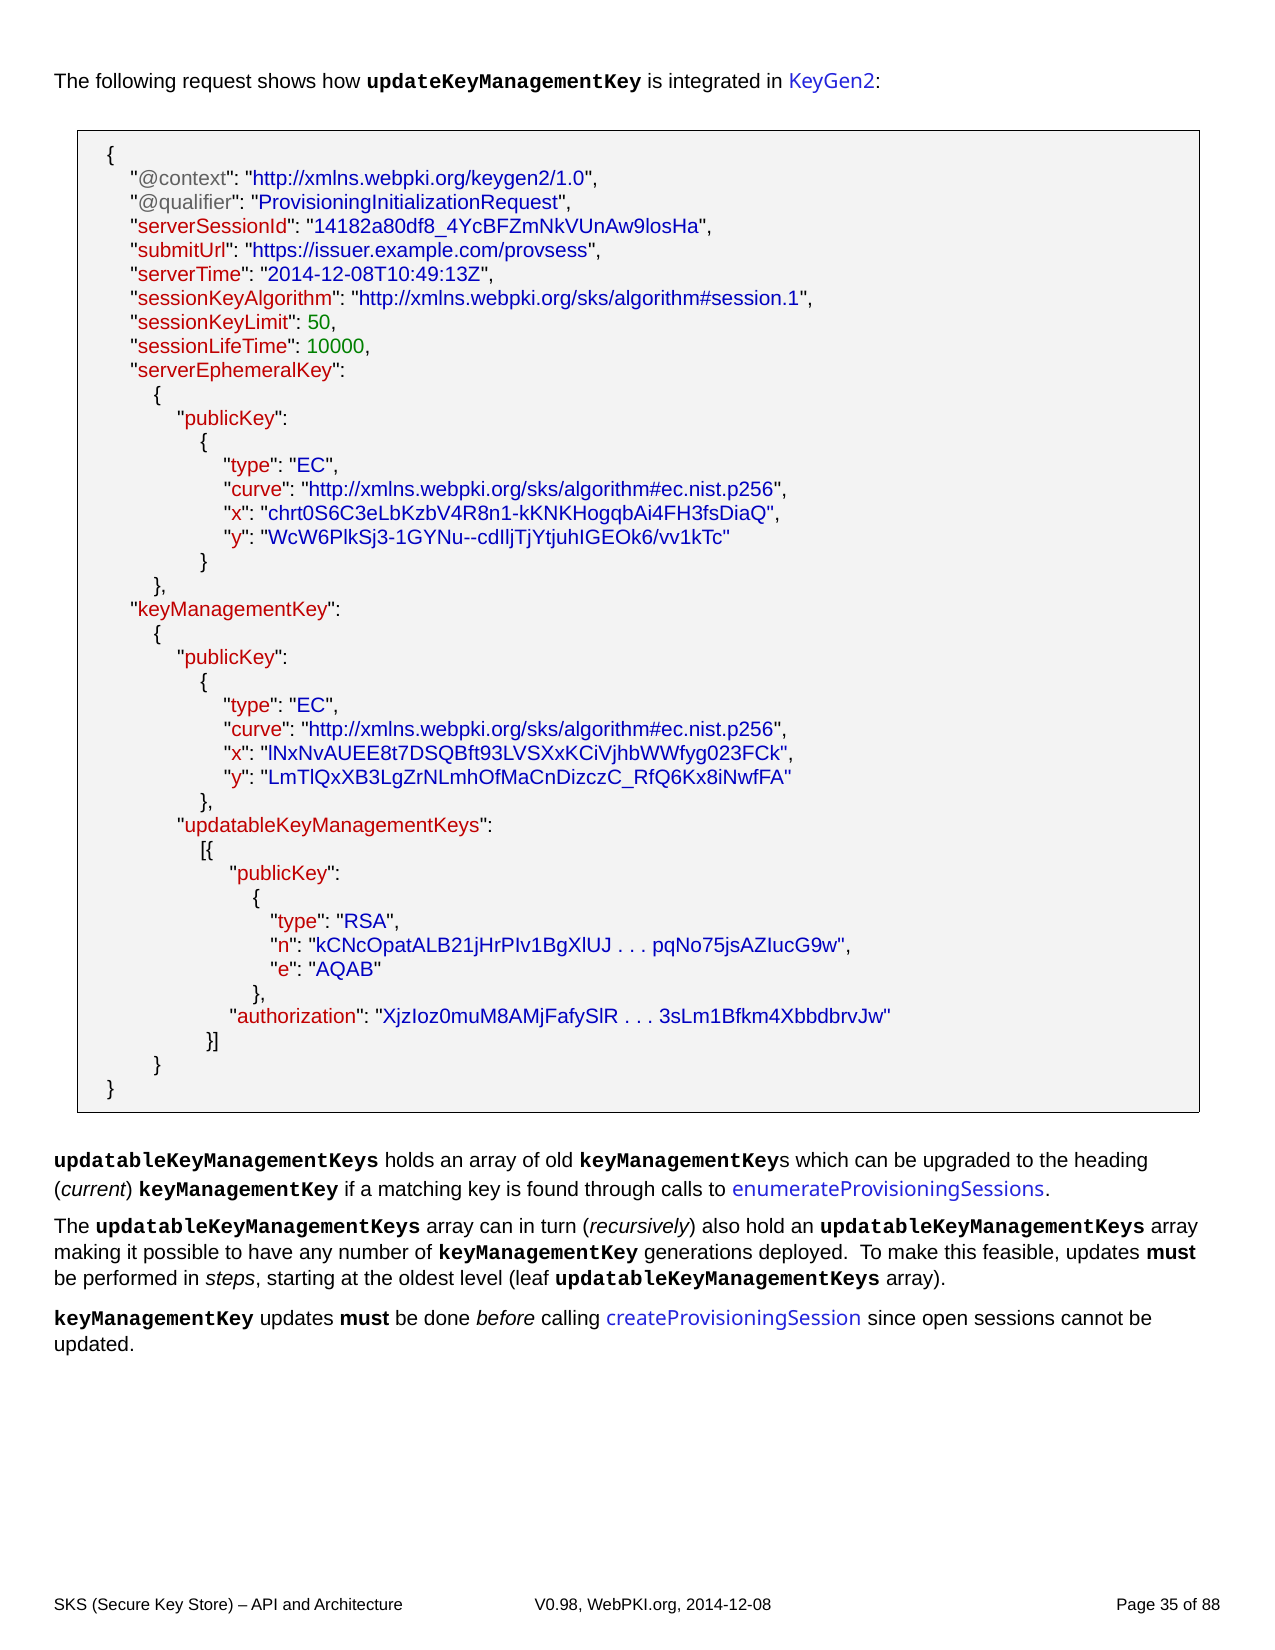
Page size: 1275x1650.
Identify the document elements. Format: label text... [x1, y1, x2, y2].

text keyManagementKey updates must be done before calling createProvisioningSession since open sessions cannot be updated. [54, 1303, 1221, 1356]
text The following request shows how updateKeyManagementKey is integrated in KeyGen2: [54, 66, 1221, 118]
table_header { "@context": "http://xmlns.webpki.org/keygen2/1.0", "@qualifier": "ProvisioningInitializationRequest", "serverSessionId": "14182a80df8_4YcBFZmNkVUnAw9losHa", "submitUrl": "https://issuer.example.com/provsess", "serverTime": "2014-12-08T10:49:13Z", "sessionKeyAlgorithm": "http://xmlns.webpki.org/sks/algorithm#session.1", "sessionKeyLimit": 50, "sessionLifeTime": 10000, "serverEphemeralKey": { "publicKey": { "type": "EC", "curve": "http://xmlns.webpki.org/sks/algorithm#ec.nist.p256", "x": "chrt0S6C3eLbKzbV4R8n1-kKNKHogqbAi4FH3fsDiaQ", "y": "WcW6PlkSj3-1GYNu--cdIljTjYtjuhIGEOk6/vv1kTc" } }, "keyManagementKey": { "publicKey": { "type": "EC", "curve": "http://xmlns.webpki.org/sks/algorithm#ec.nist.p256", "x": "lNxNvAUEE8t7DSQBft93LVSXxKCiVjhbWWfyg023FCk", "y": "LmTlQxXB3LgZrNLmhOfMaCnDizczC_RfQ6Kx8iNwfFA" }, "updatableKeyManagementKeys": [{ "publicKey": { "type": "RSA", "n": "kCNcOpatALB21jHrPIv1BgXlUJ . . . pqNo75jsAZIucG9w", "e": "AQAB" }, "authorization": "XjzIoz0muM8AMjFafySlR . . . 3sLm1Bfkm4XbbdbrvJw" }] } } [78, 131, 1199, 1112]
text The updatableKeyManagementKeys array can in turn (recursively) also hold an updatableKeyManagementKeys array making it possible to have any number of keyManagementKey generations deployed. To make this feasible, updates must be performed in steps, starting at the oldest level (leaf updatableKeyManagementKeys array). [54, 1214, 1221, 1291]
text updatableKeyManagementKeys holds an array of old keyManagementKeys which can be upgraded to the heading (current) keyManagementKey if a matching key is found through calls to enumerateProvisioningSessions. [54, 1148, 1221, 1202]
